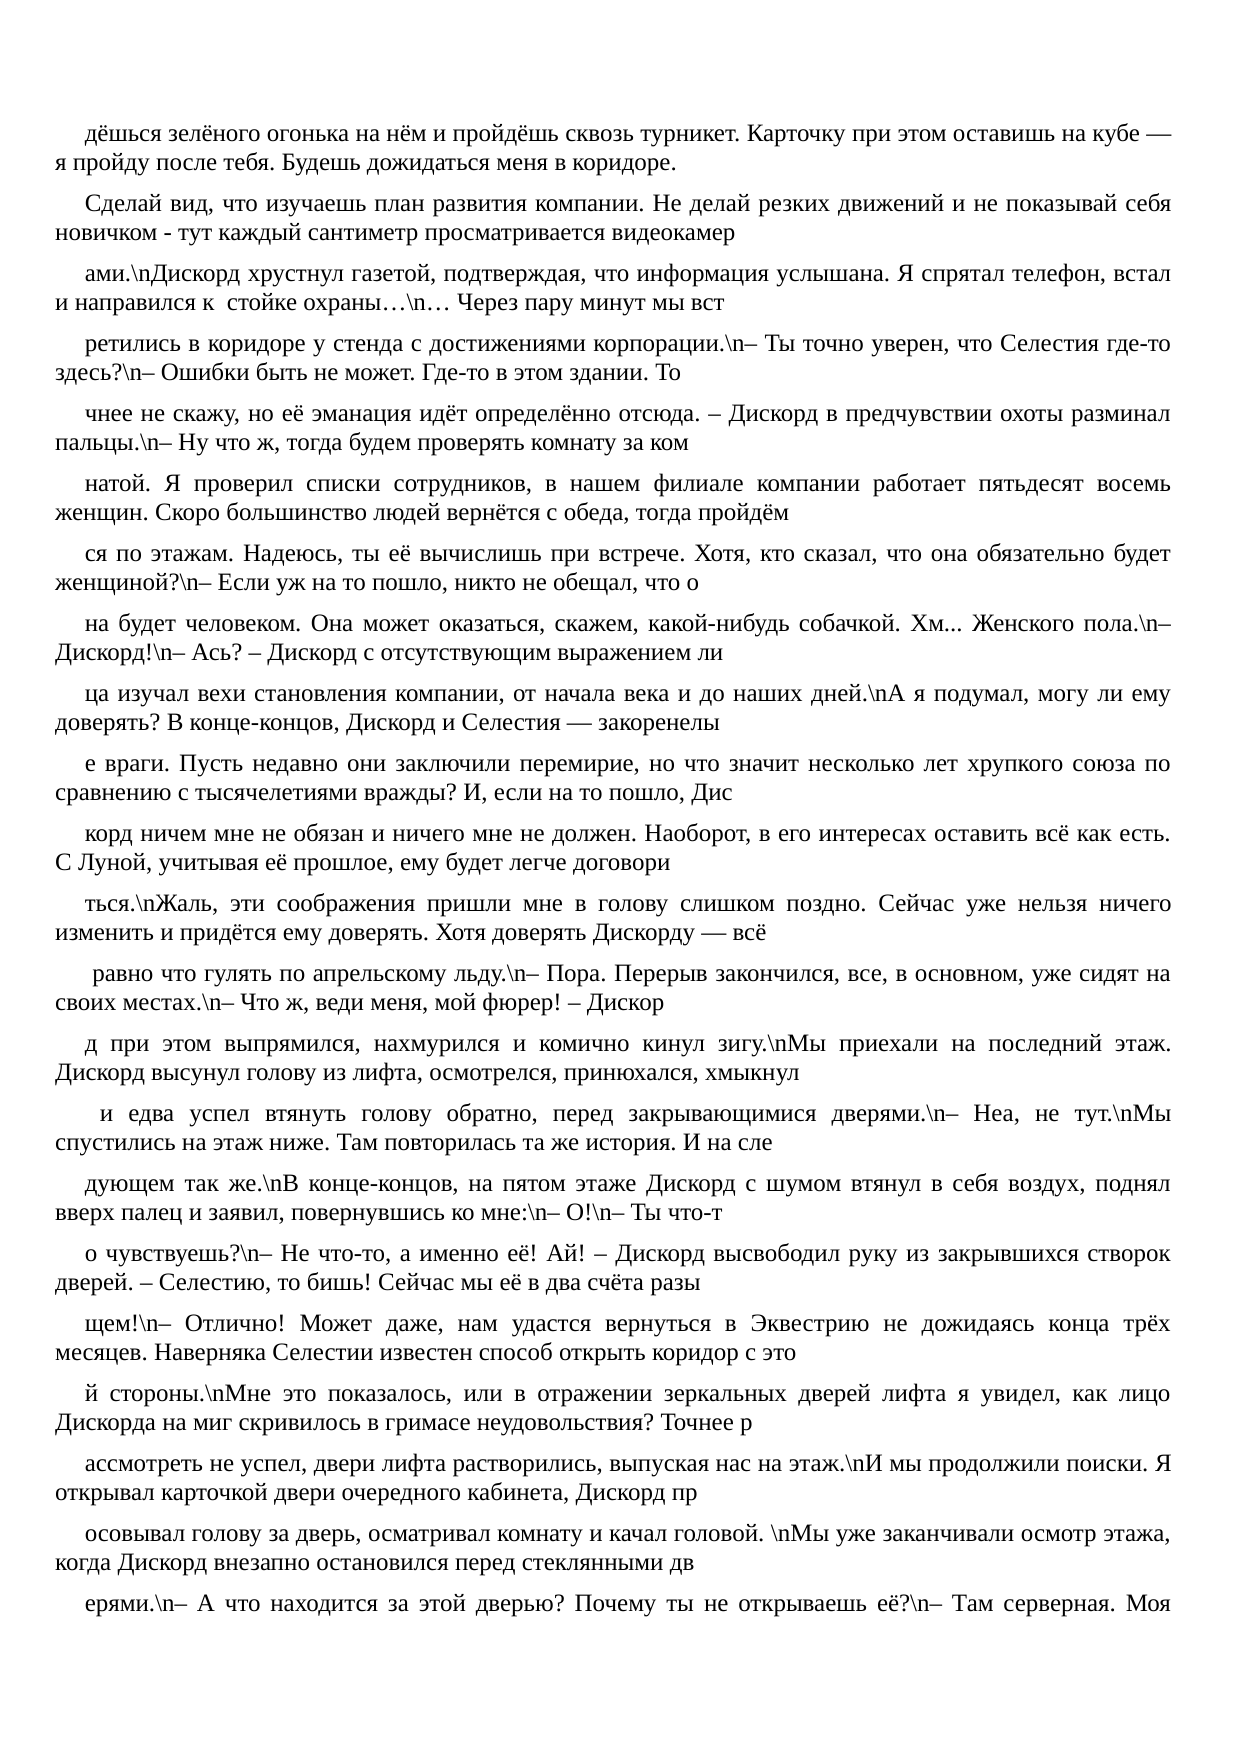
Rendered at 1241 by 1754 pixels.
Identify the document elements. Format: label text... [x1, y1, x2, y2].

text ерями.\n– А что находится за этой дверью? Почему ты не открываешь её?\n– Там серверная. Моя [55, 1588, 1172, 1617]
text ами.\nДискорд хрустнул газетой, подтверждая, что информация услышана. Я спрятал телефон, встал и направился к стойке охраны…\n… Через пару минут мы вст [55, 258, 1172, 316]
text натой. Я проверил списки сотрудников, в нашем филиале компании работает пятьдесят восемь женщин. Скоро большинство людей вернётся с обеда, тогда пройдём [55, 468, 1172, 526]
text д при этом выпрямился, нахмурился и комично кинул зигу.\nМы приехали на последний этаж. Дискорд высунул голову из лифта, осмотрелся, принюхался, хмыкнул [55, 1028, 1172, 1086]
text чнее не скажу, но её эманация идёт определённо отсюда. – Дискорд в предчувствии охоты разминал пальцы.\n– Ну что ж, тогда будем проверять комнату за ком [55, 398, 1172, 456]
text осовывал голову за дверь, осматривал комнату и качал головой. \nМы уже заканчивали осмотр этажа, когда Дискорд внезапно остановился перед стеклянными дв [55, 1518, 1172, 1576]
text ретились в коридоре у стенда с достижениями корпорации.\n– Ты точно уверен, что Селестия где-то здесь?\n– Ошибки быть не может. Где-то в этом здании. То [55, 328, 1172, 386]
text ся по этажам. Надеюсь, ты её вычислишь при встрече. Хотя, кто сказал, что она обязательно будет женщиной?\n– Если уж на то пошло, никто не обещал, что о [55, 538, 1172, 596]
text е враги. Пусть недавно они заключили перемирие, но что значит несколько лет хрупкого союза по сравнению с тысячелетиями вражды? И, если на то пошло, Дис [55, 748, 1172, 806]
text о чувствуешь?\n– Не что-то, а именно её! Ай! – Дискорд высвободил руку из закрывшихся створок дверей. – Селестию, то бишь! Сейчас мы её в два счёта разы [55, 1238, 1172, 1296]
text равно что гулять по апрельскому льду.\n– Пора. Перерыв закончился, все, в основном, уже сидят на своих местах.\n– Что ж, веди меня, мой фюрер! – Дискор [55, 958, 1172, 1016]
text дующем так же.\nВ конце-концов, на пятом этаже Дискорд с шумом втянул в себя воздух, поднял вверх палец и заявил, повернувшись ко мне:\n– О!\n– Ты что-т [55, 1168, 1172, 1226]
text корд ничем мне не обязан и ничего мне не должен. Наоборот, в его интересах оставить всё как есть. С Луной, учитывая её прошлое, ему будет легче договори [55, 818, 1172, 876]
text Сделай вид, что изучаешь план развития компании. Не делай резких движений и не показывай себя новичком - тут каждый сантиметр просматривается видеокамер [55, 188, 1172, 246]
text и едва успел втянуть голову обратно, перед закрывающимися дверями.\n– Неа, не тут.\nМы спустились на этаж ниже. Там повторилась та же история. И на сле [55, 1098, 1172, 1156]
text ассмотреть не успел, двери лифта растворились, выпуская нас на этаж.\nИ мы продолжили поиски. Я открывал карточкой двери очередного кабинета, Дискорд пр [55, 1448, 1172, 1506]
text ца изучал вехи становления компании, от начала века и до наших дней.\nА я подумал, могу ли ему доверять? В конце-концов, Дискорд и Селестия — закоренелы [55, 678, 1172, 736]
text на будет человеком. Она может оказаться, скажем, какой-нибудь собачкой. Хм... Женского пола.\n– Дискорд!\n– Ась? – Дискорд с отсутствующим выражением ли [55, 608, 1172, 666]
text щем!\n– Отлично! Может даже, нам удастся вернуться в Эквестрию не дожидаясь конца трёх месяцев. Наверняка Селестии известен способ открыть коридор с это [55, 1308, 1172, 1366]
text дёшься зелёного огонька на нём и пройдёшь сквозь турникет. Карточку при этом оставишь на кубе — я пройду после тебя. Будешь дожидаться меня в коридоре. [55, 118, 1172, 176]
text й стороны.\nМне это показалось, или в отражении зеркальных дверей лифта я увидел, как лицо Дискорда на миг скривилось в гримасе неудовольствия? Точнее р [55, 1378, 1172, 1436]
text ться.\nЖаль, эти соображения пришли мне в голову слишком поздно. Сейчас уже нельзя ничего изменить и придётся ему доверять. Хотя доверять Дискорду — всё [55, 888, 1172, 946]
